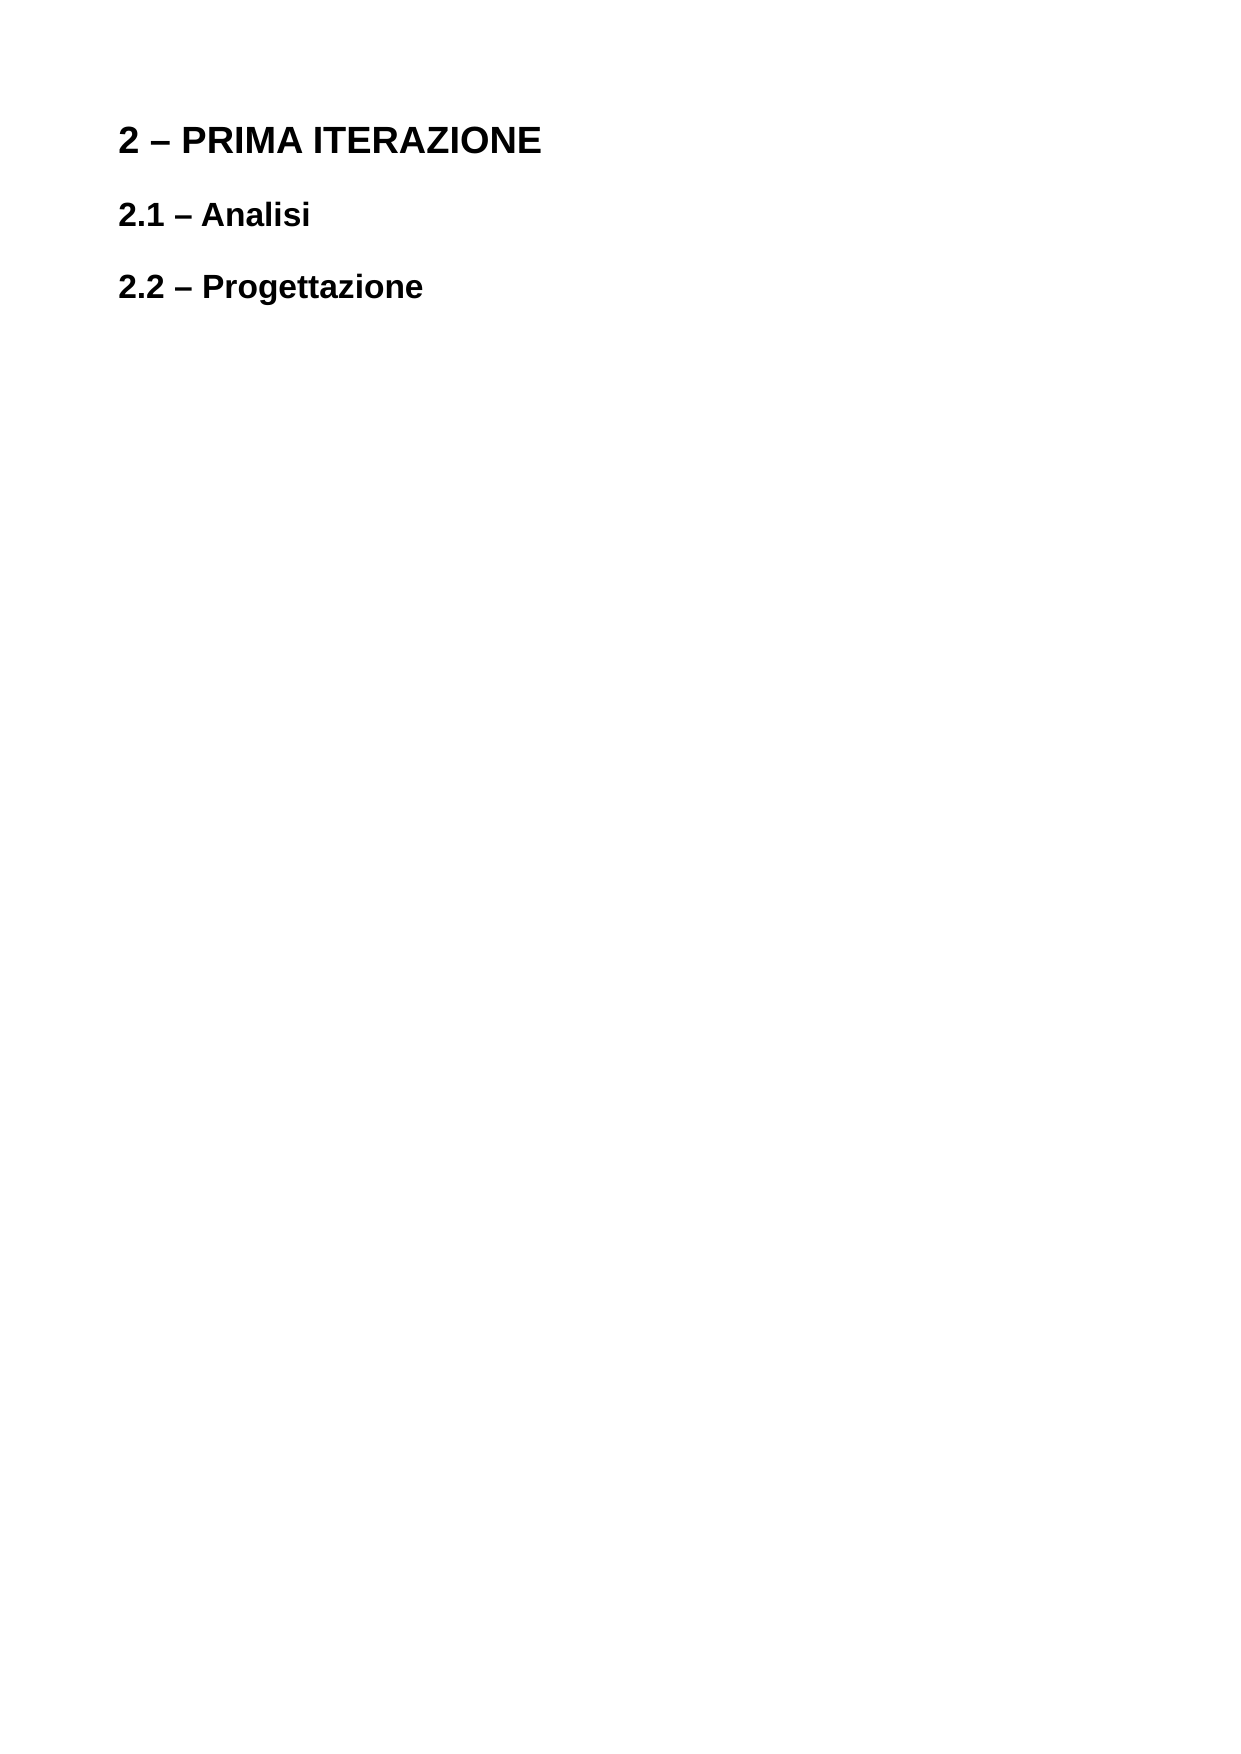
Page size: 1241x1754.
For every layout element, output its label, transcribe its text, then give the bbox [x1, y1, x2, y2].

subtitle 2.2 – Progettazione [118, 267, 1122, 306]
subtitle 2.1 – Analisi [118, 195, 1122, 234]
subtitle 2 – PRIMA ITERAZIONE [118, 118, 1122, 162]
